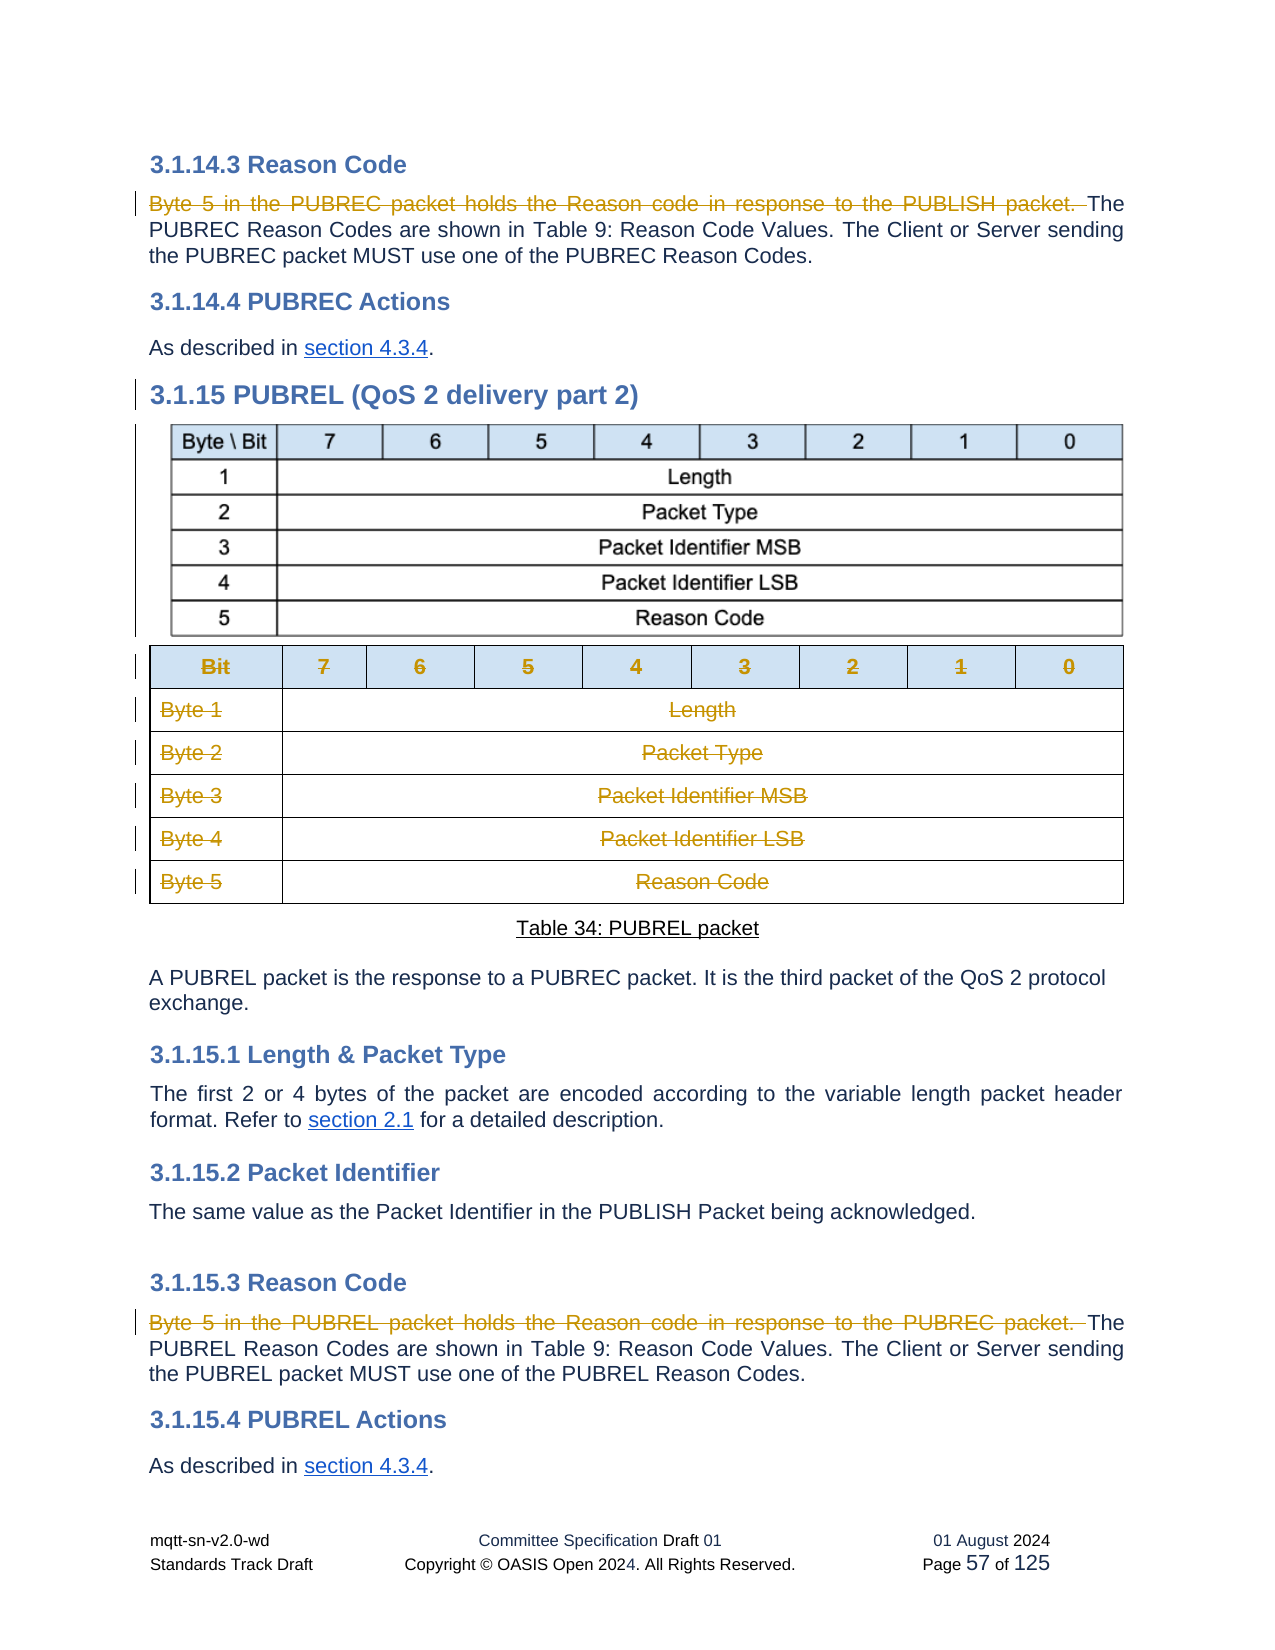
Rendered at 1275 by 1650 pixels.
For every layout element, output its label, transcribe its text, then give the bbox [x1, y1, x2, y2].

table_cell [151, 732, 282, 774]
table_cell [283, 861, 1123, 902]
table_cell [151, 818, 282, 859]
table_header [367, 646, 474, 688]
text The same value as the Packet Identifier in the PUBLISH Packet being acknowledged. [148, 1199, 1124, 1224]
table_cell [151, 775, 282, 817]
subtitle 3.1.15 PUBREL (QoS 2 delivery part 2) [150, 379, 1124, 410]
subtitle 3.1.15.1 Length & Packet Type [150, 1040, 1124, 1068]
text The PUBREC Reason Codes are shown in Table 9: Reason Code Values. The Client or Server sending the PUBREC packet MUST use one of the PUBREC Reason Codes. [148, 191, 1124, 268]
table_cell [151, 861, 282, 902]
table_header [908, 646, 1015, 688]
text As described in section 4.3.4. [148, 1453, 1124, 1478]
table_cell [283, 775, 1123, 817]
table_header [283, 646, 366, 688]
subtitle 3.1.15.4 PUBREL Actions [150, 1405, 1124, 1434]
subtitle 3.1.14.4 PUBREC Actions [150, 287, 1124, 316]
picture [148, 424, 1124, 637]
text A PUBREL packet is the response to a PUBREC packet. It is the third packet of the QoS 2 protocol exchange. [148, 964, 1124, 1015]
table_cell [283, 732, 1123, 774]
text The first 2 or 4 bytes of the packet are encoded according to the variable length packet header format. Refer to section 2.1 for a detailed description. [150, 1081, 1124, 1132]
text Table 34: PUBREL packet [150, 916, 1125, 940]
text As described in section 4.3.4. [148, 335, 1124, 360]
table_cell [283, 818, 1123, 859]
table_header [475, 646, 582, 688]
table_header [692, 646, 799, 688]
text The PUBREL Reason Codes are shown in Table 9: Reason Code Values. The Client or Server sending the PUBREL packet MUST use one of the PUBREL Reason Codes. [148, 1309, 1124, 1387]
table_header [800, 646, 907, 688]
subtitle 3.1.15.2 Packet Identifier [150, 1158, 1124, 1187]
subtitle 3.1.14.3 Reason Code [150, 150, 1124, 179]
subtitle 3.1.15.3 Reason Code [150, 1268, 1124, 1297]
table_header [1016, 646, 1123, 688]
table_header [151, 646, 282, 688]
table_cell [151, 689, 282, 731]
table_cell [283, 689, 1123, 731]
table_header [583, 646, 691, 688]
